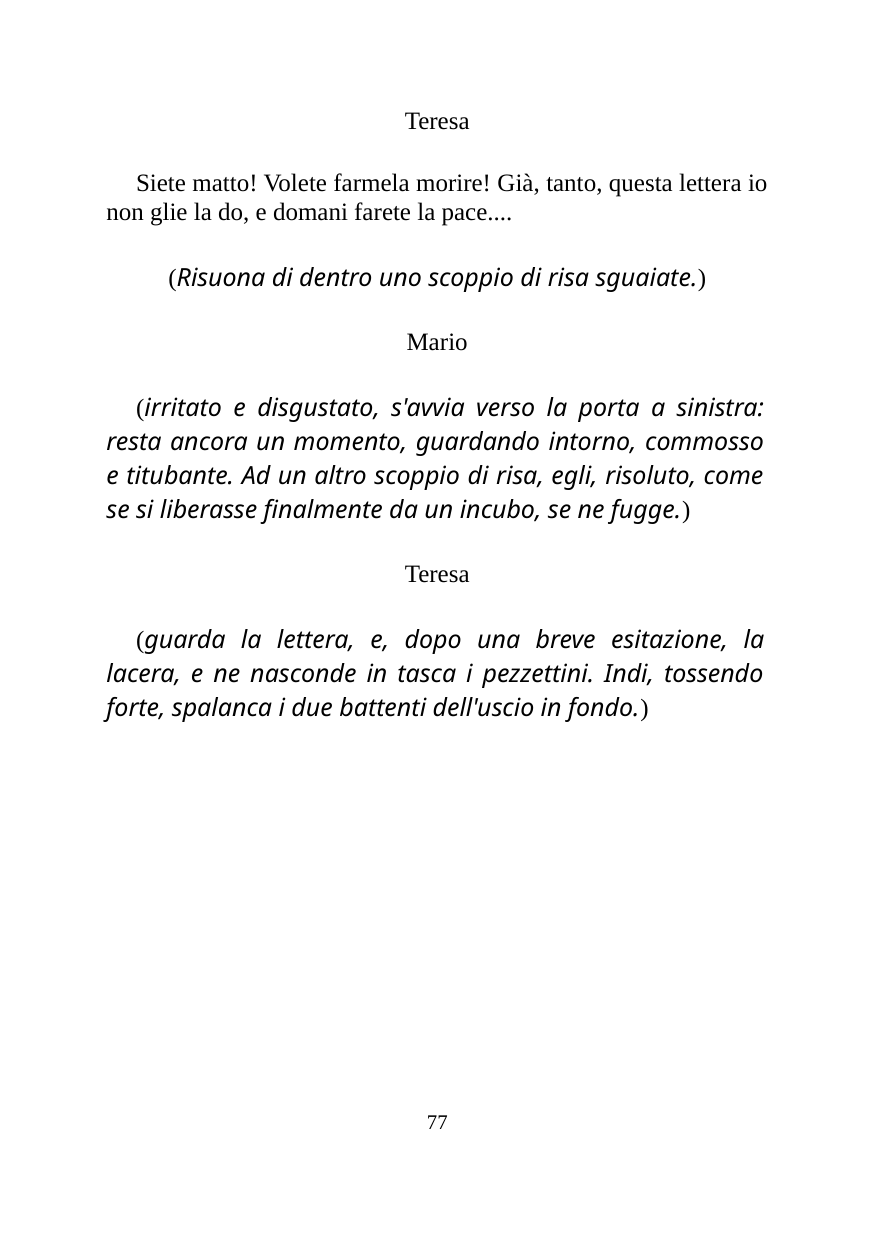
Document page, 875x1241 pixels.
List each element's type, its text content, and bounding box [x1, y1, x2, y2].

text Siete matto! Volete farmela morire! Già, tanto, questa lettera io non glie la do, e domani farete la pace.... [106, 168, 768, 226]
text (guarda la lettera, e, dopo una breve esitazione, la lacera, e ne nasconde in tasca i pezzettini. Indi, tossendo forte, spalanca i due battenti dell'uscio in fondo.) [106, 622, 768, 724]
text Teresa [106, 106, 768, 135]
text Teresa [106, 559, 768, 588]
text (Risuona di dentro uno scoppio di risa sguaiate.) [106, 259, 768, 294]
text Mario [106, 327, 768, 356]
text (irritato e disgustato, s'avvia verso la porta a sinistra: resta ancora un momento, guardando intorno, commosso e titubante. Ad un altro scoppio di risa, egli, risoluto, come se si liberasse finalmente da un incubo, se ne fugge.) [106, 389, 768, 526]
